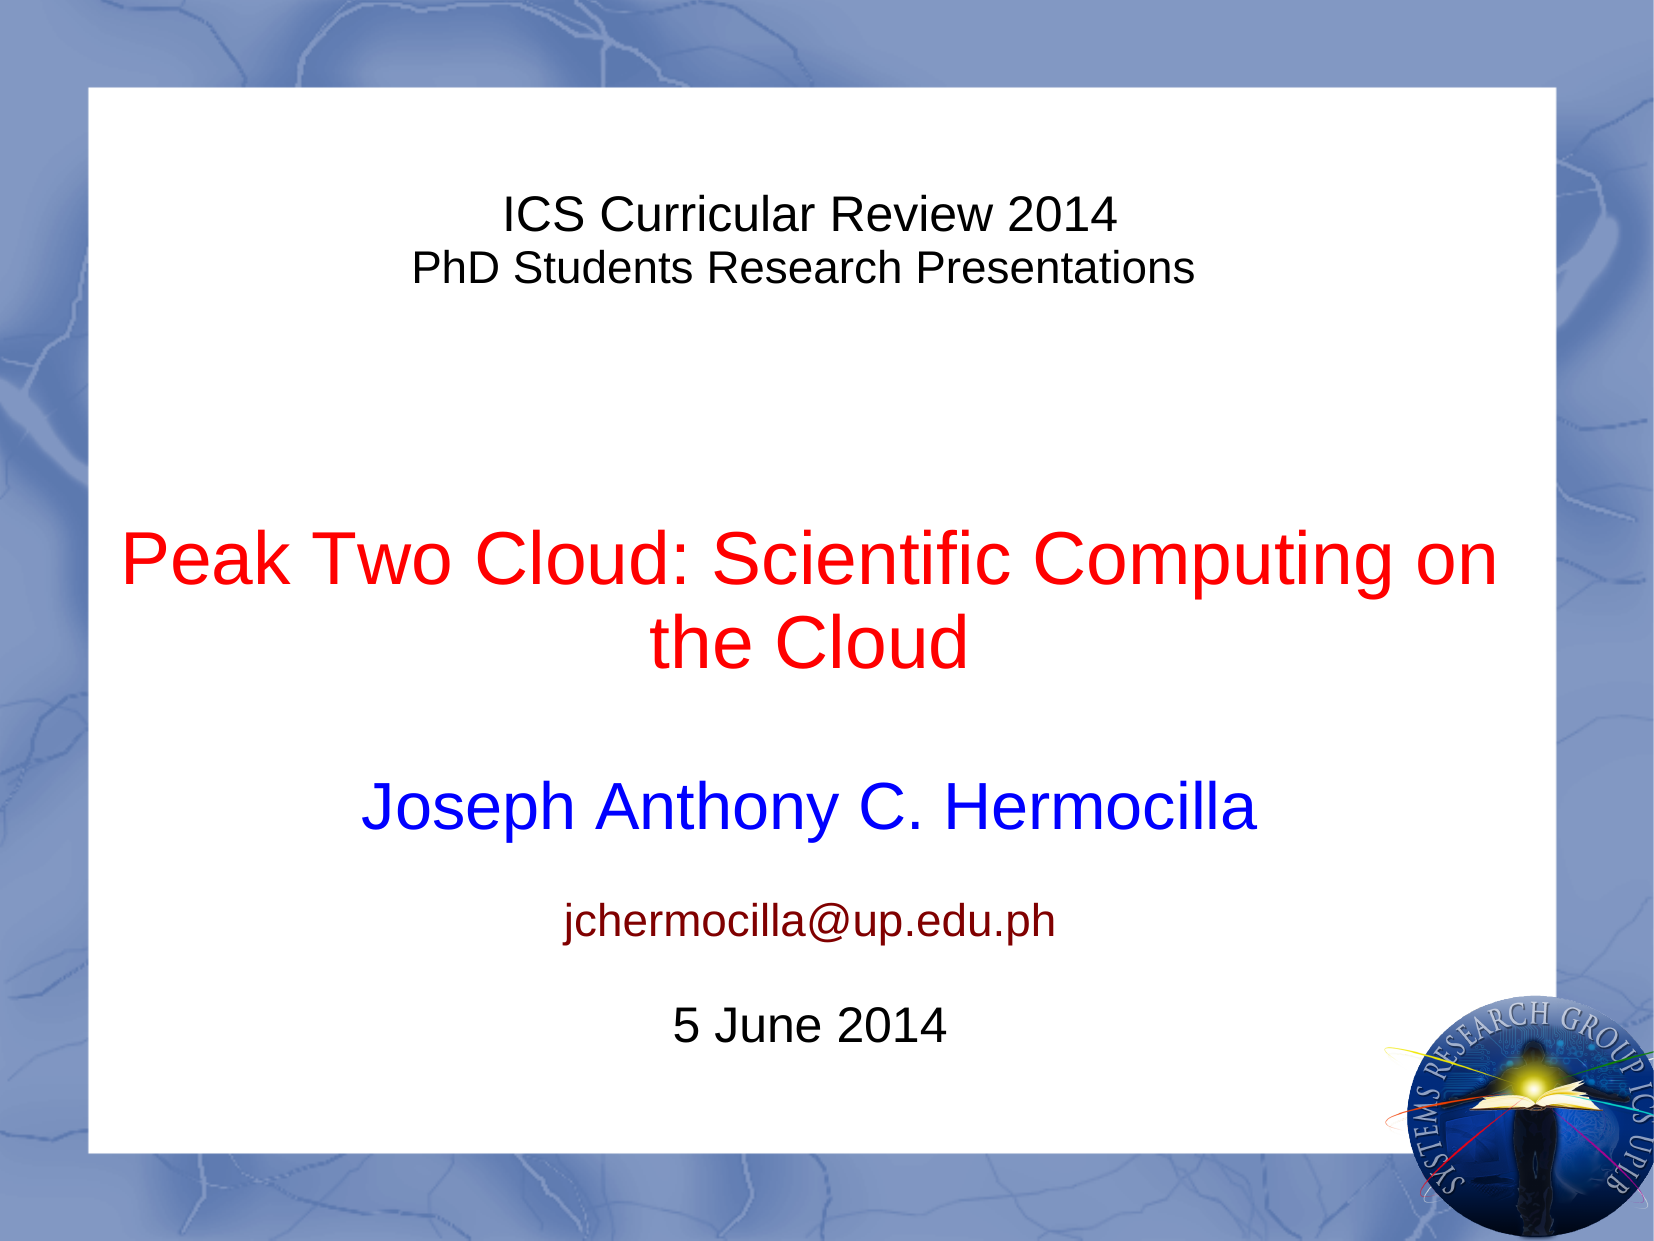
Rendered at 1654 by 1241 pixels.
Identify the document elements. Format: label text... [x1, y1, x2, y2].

subtitle ICS Curricular Review 2014 PhD Students Research Presentations Peak Two Cloud: Scientific Computing on the Cloud Joseph Anthony C. Hermocilla jchermocilla@up.edu.ph 5 June 2014 [82, 153, 1538, 1086]
picture [0, 0, 1654, 1241]
